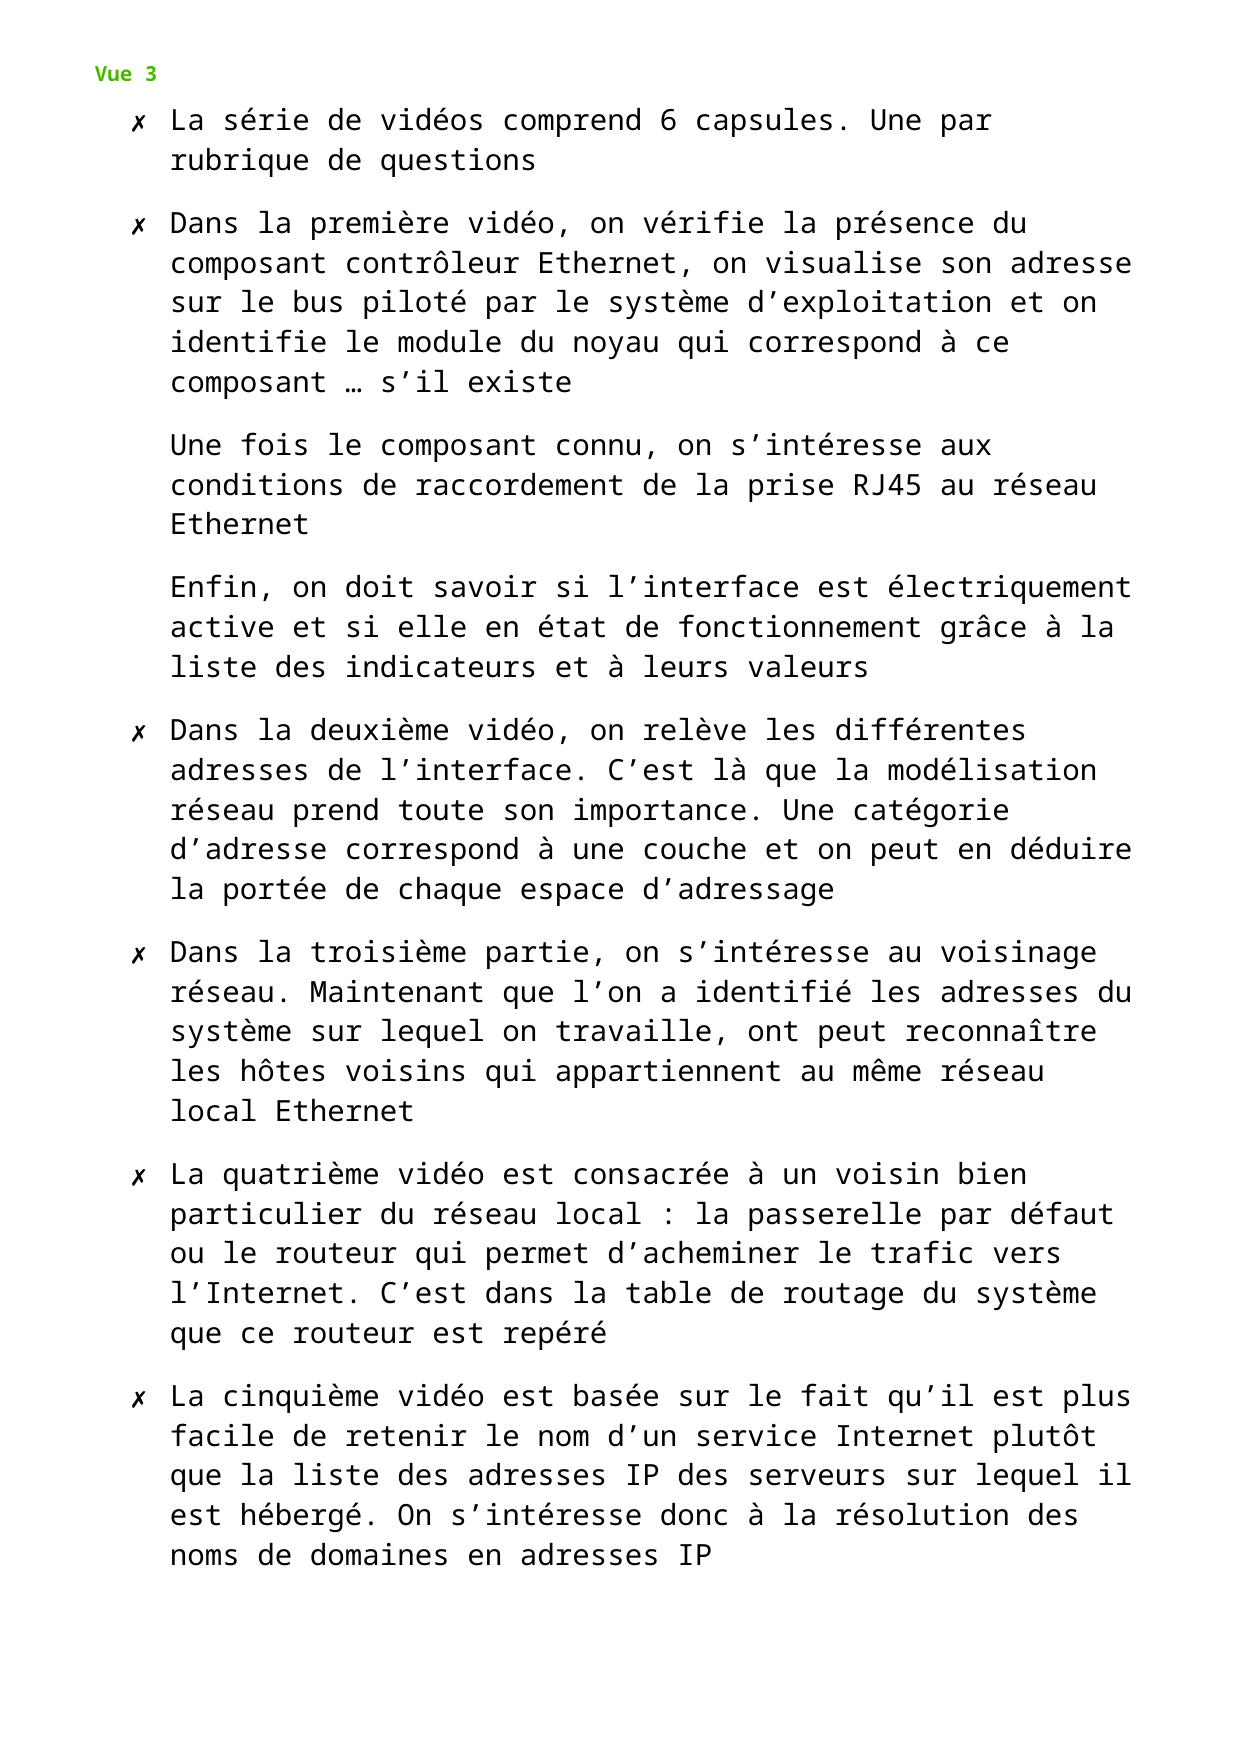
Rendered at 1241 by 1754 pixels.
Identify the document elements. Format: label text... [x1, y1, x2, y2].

list Dans la première vidéo, on vérifie la présence du composant contrôleur Ethernet, on visualise son adresse sur le bus piloté par le système d’exploitation et on identifie le module du noyau qui correspond à ce composant … s’il existe [132, 202, 1146, 401]
text Vue 3 [94, 59, 1146, 87]
list La cinquième vidéo est basée sur le fait qu’il est plus facile de retenir le nom d’un service Internet plutôt que la liste des adresses IP des serveurs sur lequel il est hébergé. On s’intéresse donc à la résolution des noms de domaines en adresses IP [132, 1375, 1146, 1574]
list Une fois le composant connu, on s’intéresse aux conditions de raccordement de la prise RJ45 au réseau Ethernet [132, 424, 1146, 543]
list Dans la deuxième vidéo, on relève les différentes adresses de l’interface. C’est là que la modélisation réseau prend toute son importance. Une catégorie d’adresse correspond à une couche et on peut en déduire la portée de chaque espace d’adressage [132, 709, 1146, 908]
list Enfin, on doit savoir si l’interface est électriquement active et si elle en état de fonctionnement grâce à la liste des indicateurs et à leurs valeurs [132, 567, 1146, 686]
list Dans la troisième partie, on s’intéresse au voisinage réseau. Maintenant que l’on a identifié les adresses du système sur lequel on travaille, ont peut reconnaître les hôtes voisins qui appartiennent au même réseau local Ethernet [132, 931, 1146, 1130]
list La quatrième vidéo est consacrée à un voisin bien particulier du réseau local : la passerelle par défaut ou le routeur qui permet d’acheminer le trafic vers l’Internet. C’est dans la table de routage du système que ce routeur est repéré [132, 1153, 1146, 1352]
list La série de vidéos comprend 6 capsules. Une par rubrique de questions [132, 99, 1146, 179]
